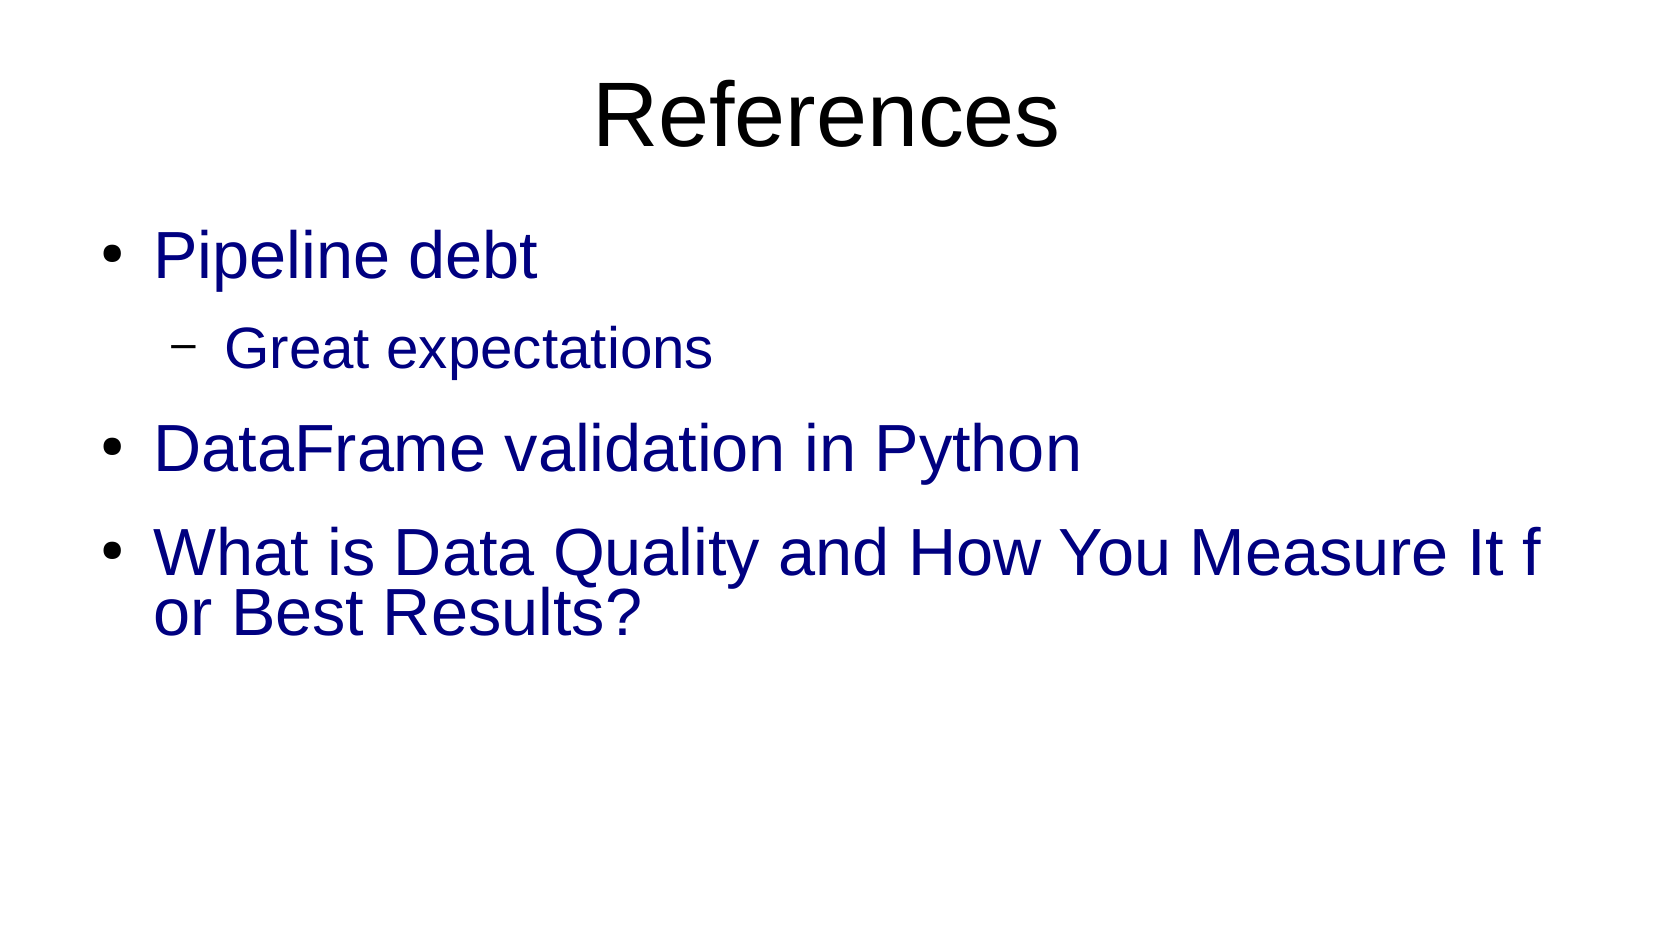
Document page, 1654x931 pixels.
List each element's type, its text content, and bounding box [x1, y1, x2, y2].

title References [82, 2, 1571, 217]
list Pipeline debt Great expectations DataFrame validation in Python What is Data Quality and How You Measure It for Best Results? [82, 217, 1571, 758]
